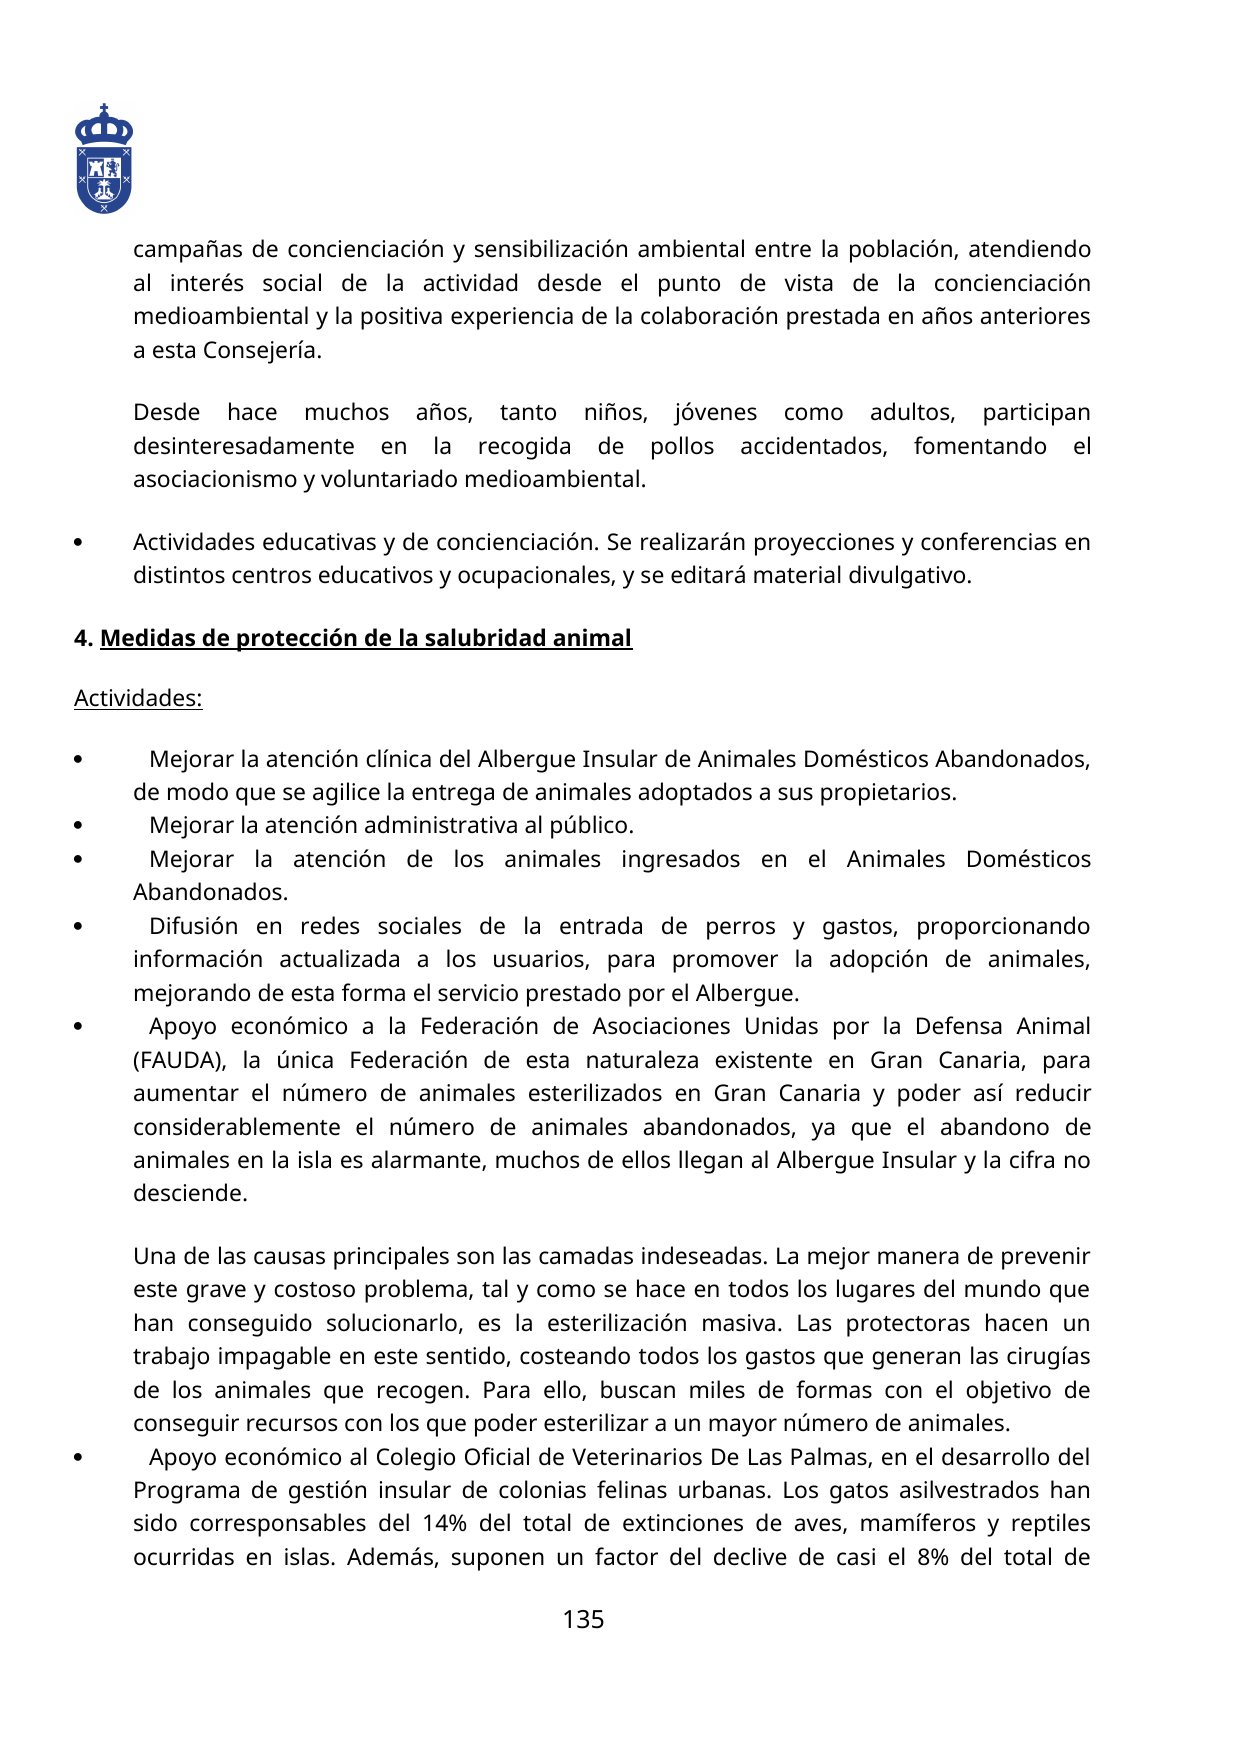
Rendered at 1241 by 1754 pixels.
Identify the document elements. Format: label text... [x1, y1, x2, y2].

text Desde hace muchos años, tanto niños, jóvenes como adultos, participan desinteresadamente en la recogida de pollos accidentados, fomentando el asociacionismo y voluntariado medioambiental. [133, 396, 1092, 494]
list Difusión en redes sociales de la entrada de perros y gastos, proporcionando información actualizada a los usuarios, para promover la adopción de animales, mejorando de esta forma el servicio prestado por el Albergue. [74, 910, 1092, 1008]
list Actividades educativas y de concienciación. Se realizarán proyecciones y conferencias en distintos centros educativos y ocupacionales, y se editará material divulgativo. [74, 526, 1092, 590]
list campañas de concienciación y sensibilización ambiental entre la población, atendiendo al interés social de la actividad desde el punto de vista de la concienciación medioambiental y la positiva experiencia de la colaboración prestada en años anteriores a esta Consejería. [74, 233, 1092, 365]
text Una de las causas principales son las camadas indeseadas. La mejor manera de prevenir este grave y costoso problema, tal y como se hace en todos los lugares del mundo que han conseguido solucionarlo, es la esterilización masiva. Las protectoras hacen un trabajo impagable en este sentido, costeando todos los gastos que generan las cirugías de los animales que recogen. Para ello, buscan miles de formas con el objetivo de conseguir recursos con los que poder esterilizar a un mayor número de animales. [133, 1240, 1092, 1438]
text 4. Medidas de protección de la salubridad animal [74, 622, 1092, 653]
list Apoyo económico al Colegio Oficial de Veterinarios De Las Palmas, en el desarrollo del Programa de gestión insular de colonias felinas urbanas. Los gatos asilvestrados han sido corresponsables del 14% del total de extinciones de aves, mamíferos y reptiles ocurridas en islas. Además, suponen un factor del declive de casi el 8% del total de [74, 1441, 1092, 1572]
text Actividades: [74, 682, 1092, 713]
list Mejorar la atención administrativa al público. [74, 809, 1092, 841]
list Mejorar la atención de los animales ingresados en el Animales Domésticos Abandonados. [74, 843, 1092, 908]
list Mejorar la atención clínica del Albergue Insular de Animales Domésticos Abandonados, de modo que se agilice la entrega de animales adoptados a sus propietarios. [74, 743, 1092, 807]
list Apoyo económico a la Federación de Asociaciones Unidas por la Defensa Animal (FAUDA), la única Federación de esta naturaleza existente en Gran Canaria, para aumentar el número de animales esterilizados en Gran Canaria y poder así reducir considerablemente el número de animales abandonados, ya que el abandono de animales en la isla es alarmante, muchos de ellos llegan al Albergue Insular y la cifra no desciende. [74, 1010, 1092, 1208]
picture [73, 102, 137, 215]
